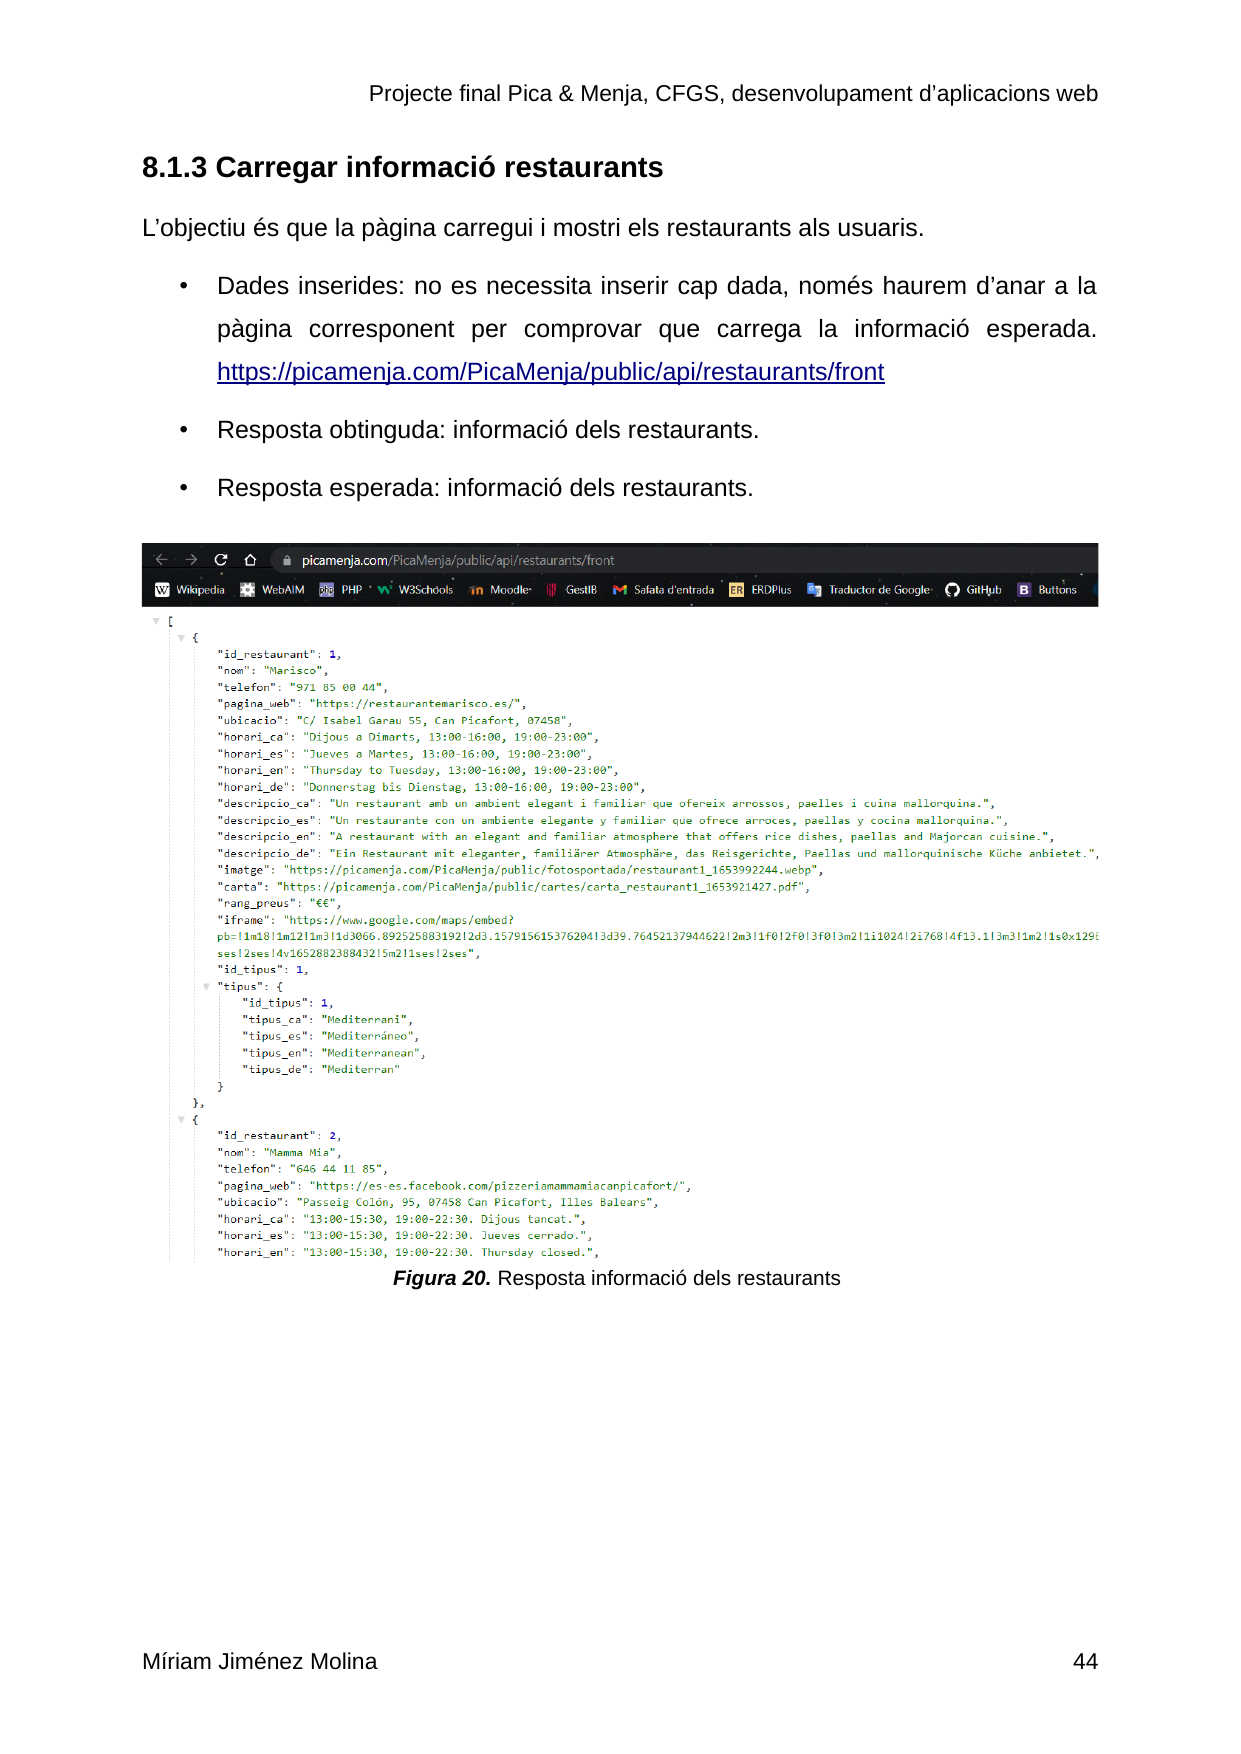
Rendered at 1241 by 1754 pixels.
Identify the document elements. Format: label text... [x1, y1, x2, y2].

picture [141, 543, 1099, 1263]
list Resposta obtinguda: informació dels restaurants. [179, 415, 1098, 444]
list Resposta esperada: informació dels restaurants. [179, 473, 1098, 502]
subtitle 8.1.3 Carregar informació restaurants [142, 150, 1098, 184]
list Dades inserides: no es necessita inserir cap dada, només haurem d’anar a la pàgina corresponent per comprovar que carrega la informació esperada. https://picamenja.com/PicaMenja/public/api/restaurants/front [179, 271, 1098, 386]
text L’objectiu és que la pàgina carregui i mostri els restaurants als usuaris. [142, 213, 1098, 242]
text Figura 20. Resposta informació dels restaurants [118, 1263, 1122, 1291]
